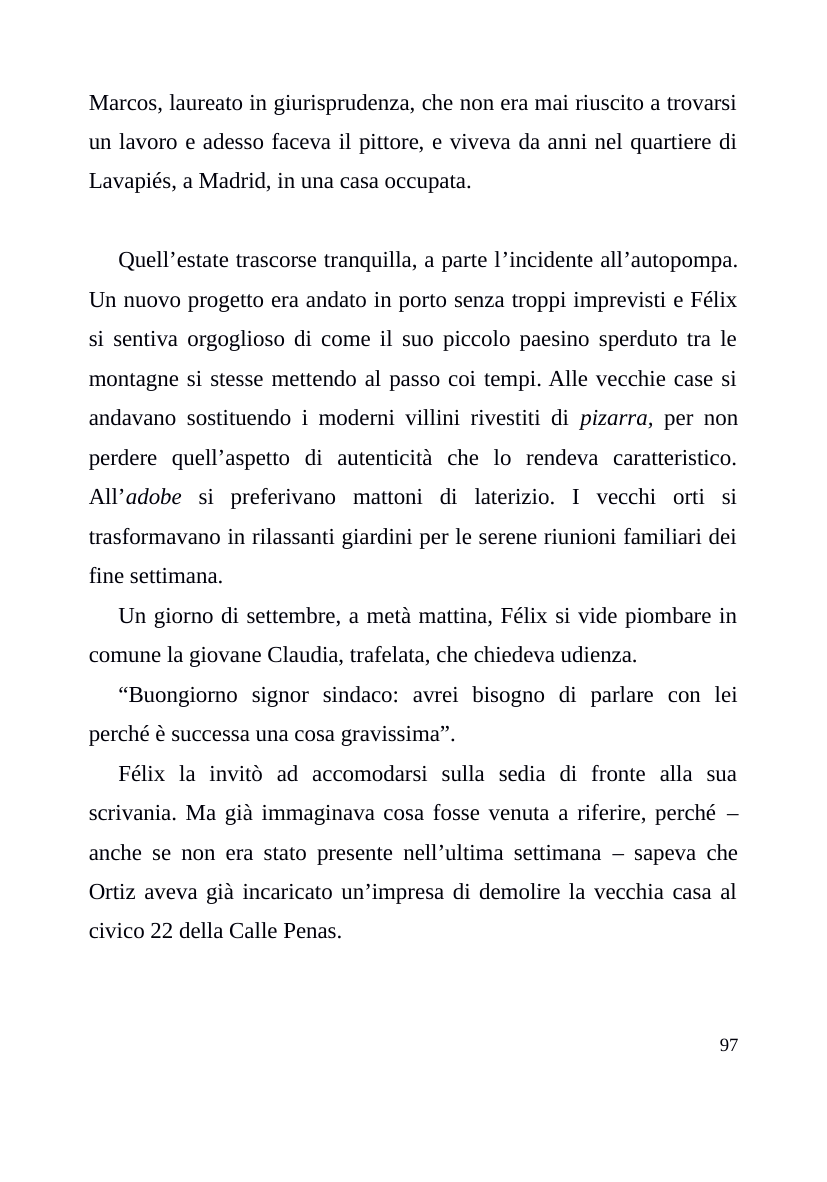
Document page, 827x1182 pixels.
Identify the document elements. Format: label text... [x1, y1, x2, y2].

text Un giorno di settembre, a metà mattina, Félix si vide piombare in comune la giovane Claudia, trafelata, che chiedeva udienza. [88, 602, 738, 668]
text “Buongiorno signor sindaco: avrei bisogno di parlare con lei perché è successa una cosa gravissima”. [88, 681, 738, 747]
text Marcos, laureato in giurisprudenza, che non era mai riuscito a trovarsi un lavoro e adesso faceva il pittore, e viveva da anni nel quartiere di Lavapiés, a Madrid, in una casa occupata. [88, 88, 738, 194]
text Félix la invitò ad accomodarsi sulla sedia di fronte alla sua scrivania. Ma già immaginava cosa fosse venuta a riferire, perché – anche se non era stato presente nell’ultima settimana – sapeva che Ortiz aveva già incaricato un’impresa di demolire la vecchia casa al civico 22 della Calle Penas. [88, 760, 738, 944]
text Quell’estate trascorse tranquilla, a parte l’incidente all’autopompa. Un nuovo progetto era andato in porto senza troppi imprevisti e Félix si sentiva orgoglioso di come il suo piccolo paesino sperduto tra le montagne si stesse mettendo al passo coi tempi. Alle vecchie case si andavano sostituendo i moderni villini rivestiti di pizarra, per non perdere quell’aspetto di autenticità che lo rendeva caratteristico. All’adobe si preferivano mattoni di laterizio. I vecchi orti si trasformavano in rilassanti giardini per le serene riunioni familiari dei fine settimana. [88, 246, 738, 589]
